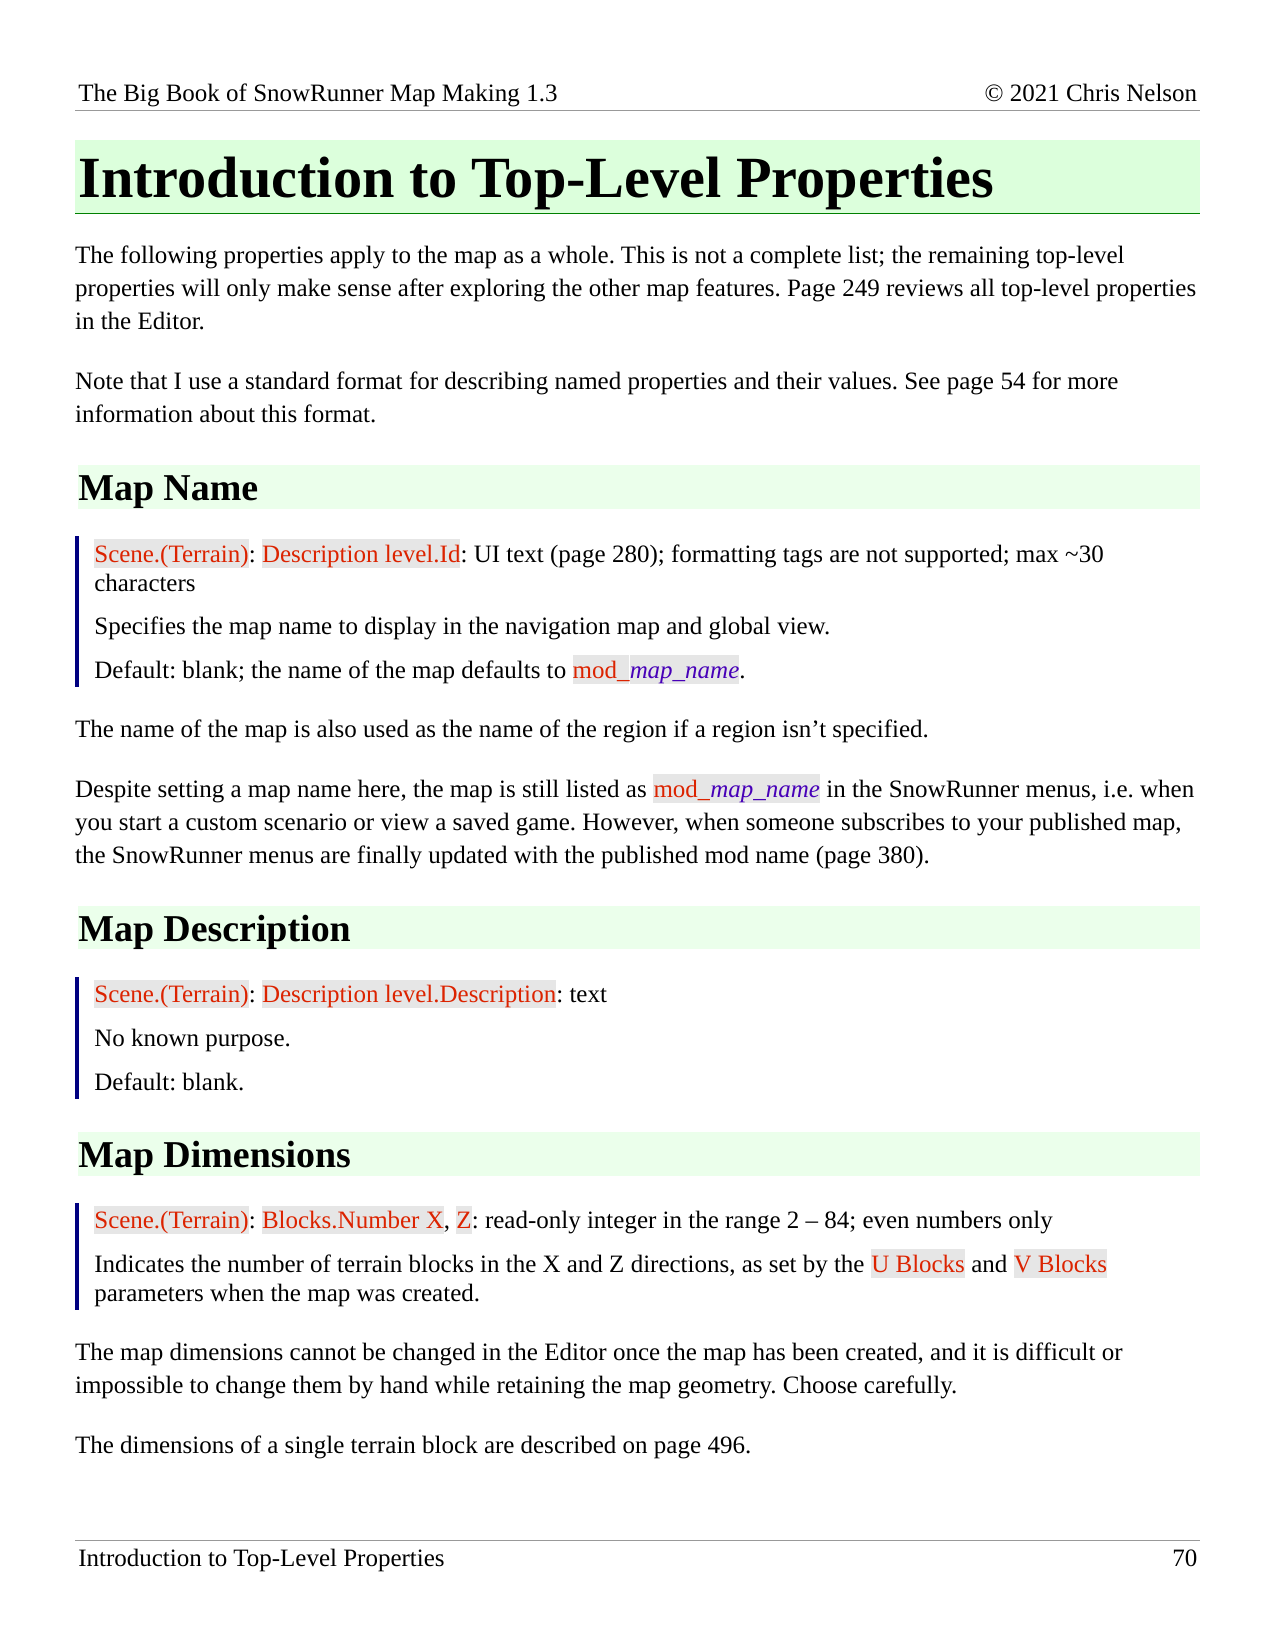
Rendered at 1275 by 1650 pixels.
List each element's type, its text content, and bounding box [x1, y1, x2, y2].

text Specifies the map name to display in the navigation map and global view. [79, 608, 1200, 640]
text The map dimensions cannot be changed in the Editor once the map has been created, and it is difficult or impossible to change them by hand while retaining the map geometry. Choose carefully. [75, 1337, 1200, 1398]
subtitle Map Name [78, 465, 1200, 509]
text Default: blank; the name of the map defaults to mod_map_name. [79, 652, 1200, 687]
text Scene.(Terrain): Description level.Id: UI text (page 280); formatting tags are not supported; max ~30 characters [79, 536, 1200, 596]
text Indicates the number of terrain blocks in the X and Z directions, as set by the U Blocks and V Blocks parameters when the map was created. [79, 1246, 1200, 1310]
text Scene.(Terrain): Blocks.Number X, Z: read-only integer in the range 2 – 84; even numbers only [75, 1202, 1200, 1234]
text The following properties apply to the map as a whole. This is not a complete list; the remaining top-level properties will only make sense after exploring the other map features. Page 249 reviews all top-level properties in the Editor. [75, 240, 1200, 335]
text No known purpose. [79, 1020, 1200, 1052]
subtitle Map Dimensions [78, 1132, 1200, 1176]
text Note that I use a standard format for describing named properties and their values. See page 54 for more information about this format. [75, 366, 1200, 428]
subtitle Introduction to Top-Level Properties [75, 140, 1200, 213]
text The name of the map is also used as the name of the region if a region isn’t specified. [75, 714, 1200, 743]
text Default: blank. [79, 1064, 1200, 1099]
text The dimensions of a single terrain block are described on page 496. [75, 1430, 1200, 1458]
text Scene.(Terrain): Description level.Description: text [79, 977, 1200, 1008]
text Despite setting a map name here, the map is still listed as mod_map_name in the SnowRunner menus, i.e. when you start a custom scenario or view a saved game. However, when someone subscribes to your published map, the SnowRunner menus are finally updated with the published mod name (page 380). [75, 774, 1200, 869]
subtitle Map Description [78, 906, 1200, 949]
